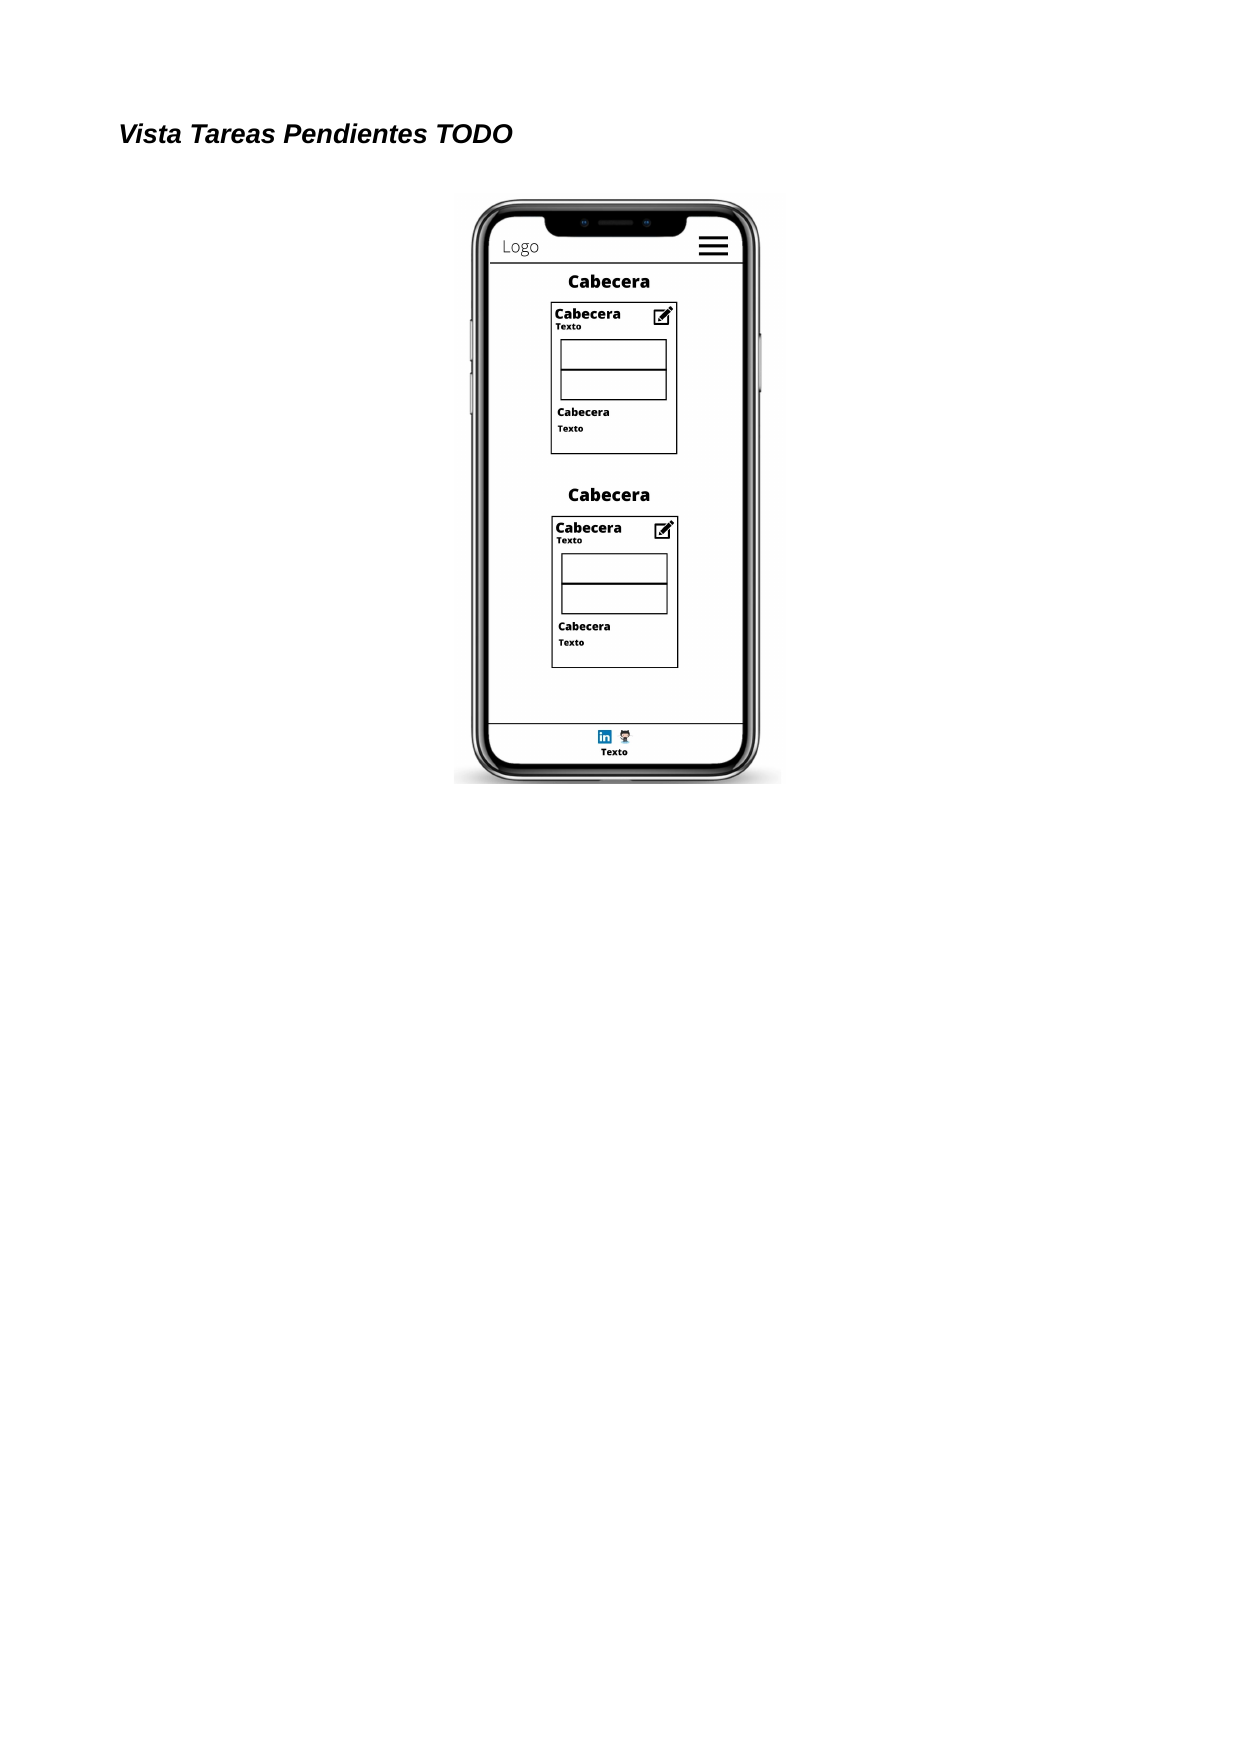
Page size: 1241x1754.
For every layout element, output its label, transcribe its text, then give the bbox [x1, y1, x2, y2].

subtitle Vista Tareas Pendientes TODO [118, 118, 1122, 149]
picture [453, 193, 787, 784]
